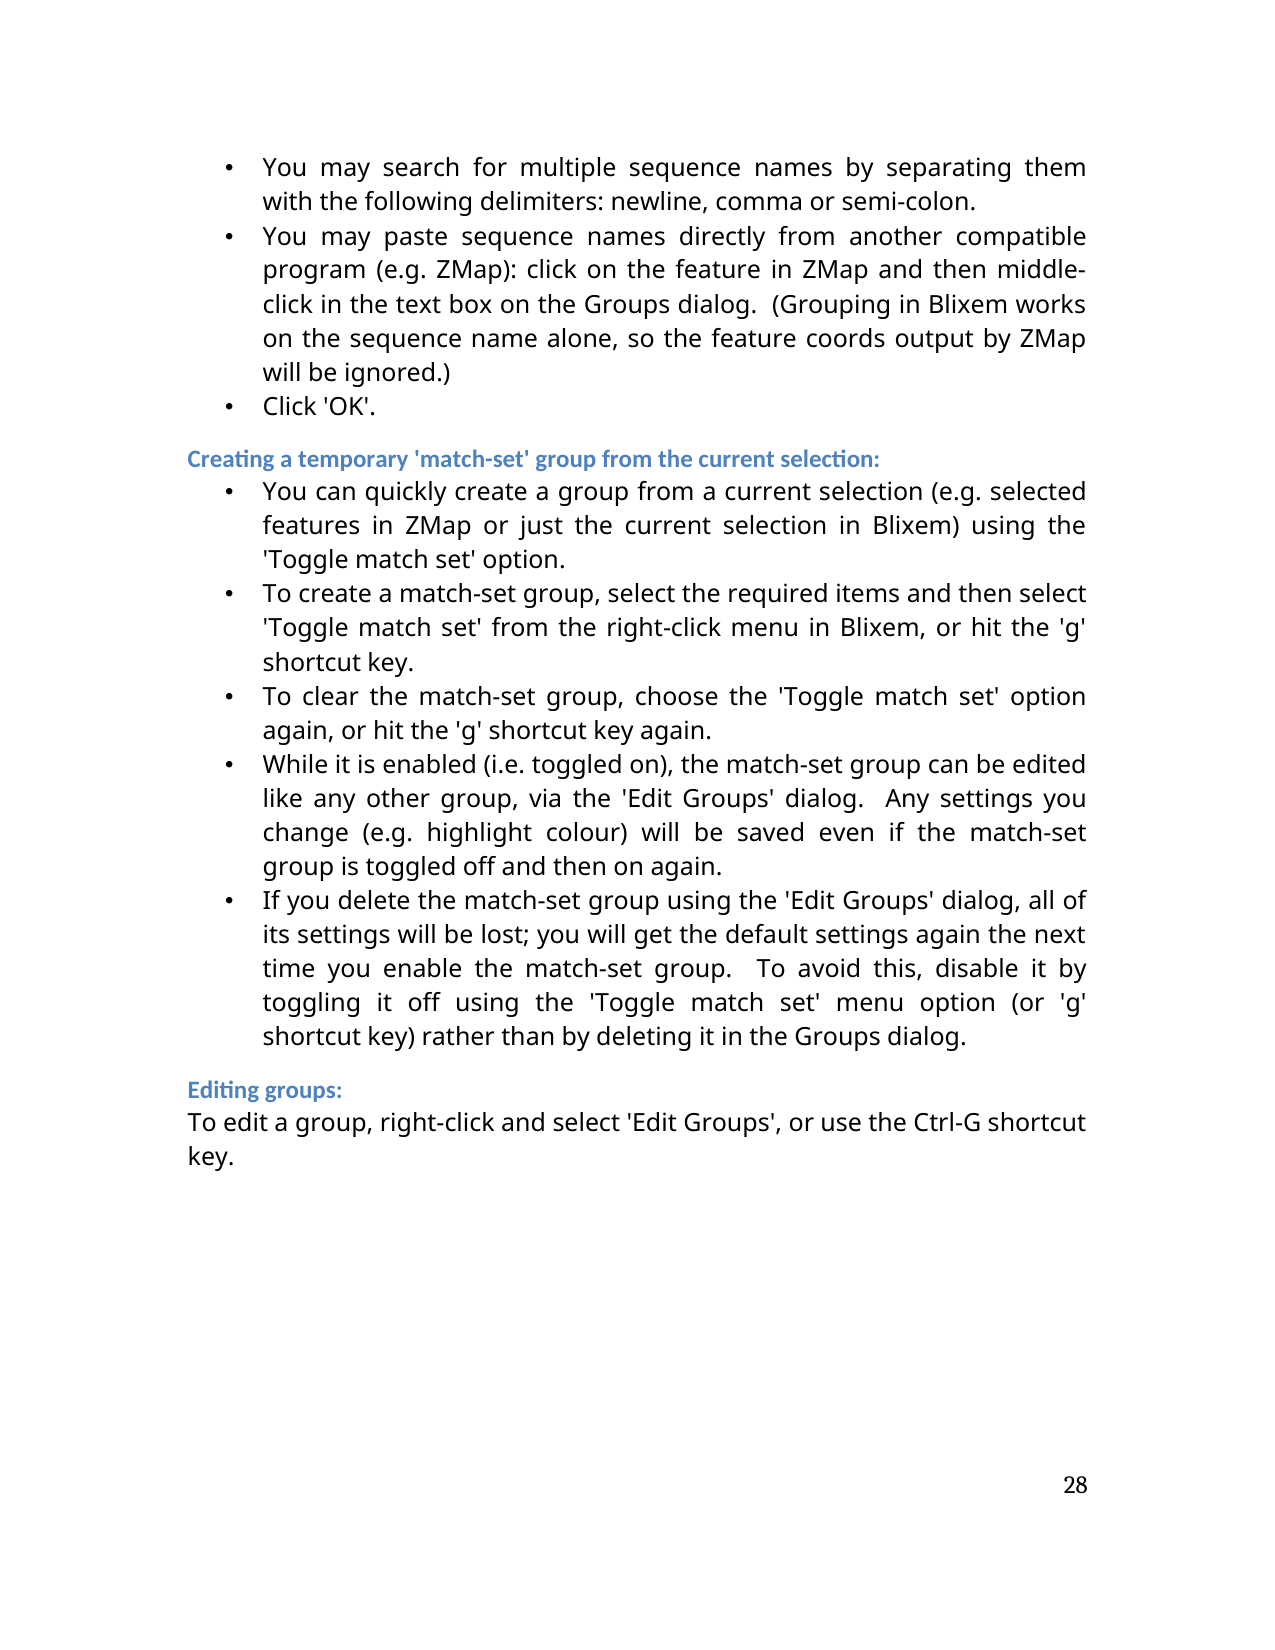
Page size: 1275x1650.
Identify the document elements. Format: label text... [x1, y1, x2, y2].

text To edit a group, right-click and select 'Edit Groups', or use the Ctrl-G shortcut key. [187, 1104, 1087, 1172]
subtitle Editing groups: [187, 1074, 1087, 1104]
list To clear the match-set group, choose the 'Toggle match set' option again, or hit the 'g' shortcut key again. [225, 678, 1087, 746]
list To create a match-set group, select the required items and then select 'Toggle match set' from the right-click menu in Blixem, or hit the 'g' shortcut key. [225, 576, 1087, 678]
list You can quickly create a group from a current selection (e.g. selected features in ZMap or just the current selection in Blixem) using the 'Toggle match set' option. [225, 474, 1087, 576]
list If you delete the match-set group using the 'Edit Groups' dialog, all of its settings will be lost; you will get the default settings again the next time you enable the match-set group. To avoid this, disable it by toggling it off using the 'Toggle match set' menu option (or 'g' shortcut key) rather than by deleting it in the Groups dialog. [225, 883, 1087, 1053]
list You may paste sequence names directly from another compatible program (e.g. ZMap): click on the feature in ZMap and then middle-click in the text box on the Groups dialog. (Grouping in Blixem works on the sequence name alone, so the feature coords output by ZMap will be ignored.) [225, 218, 1087, 388]
list You may search for multiple sequence names by separating them with the following delimiters: newline, comma or semi-colon. [225, 150, 1087, 218]
subtitle Creating a temporary 'match-set' group from the current selection: [187, 443, 1087, 474]
list While it is enabled (i.e. toggled on), the match-set group can be edited like any other group, via the 'Edit Groups' dialog. Any settings you change (e.g. highlight colour) will be saved even if the match-set group is toggled off and then on again. [225, 746, 1087, 883]
list Click 'OK'. [225, 388, 1087, 422]
